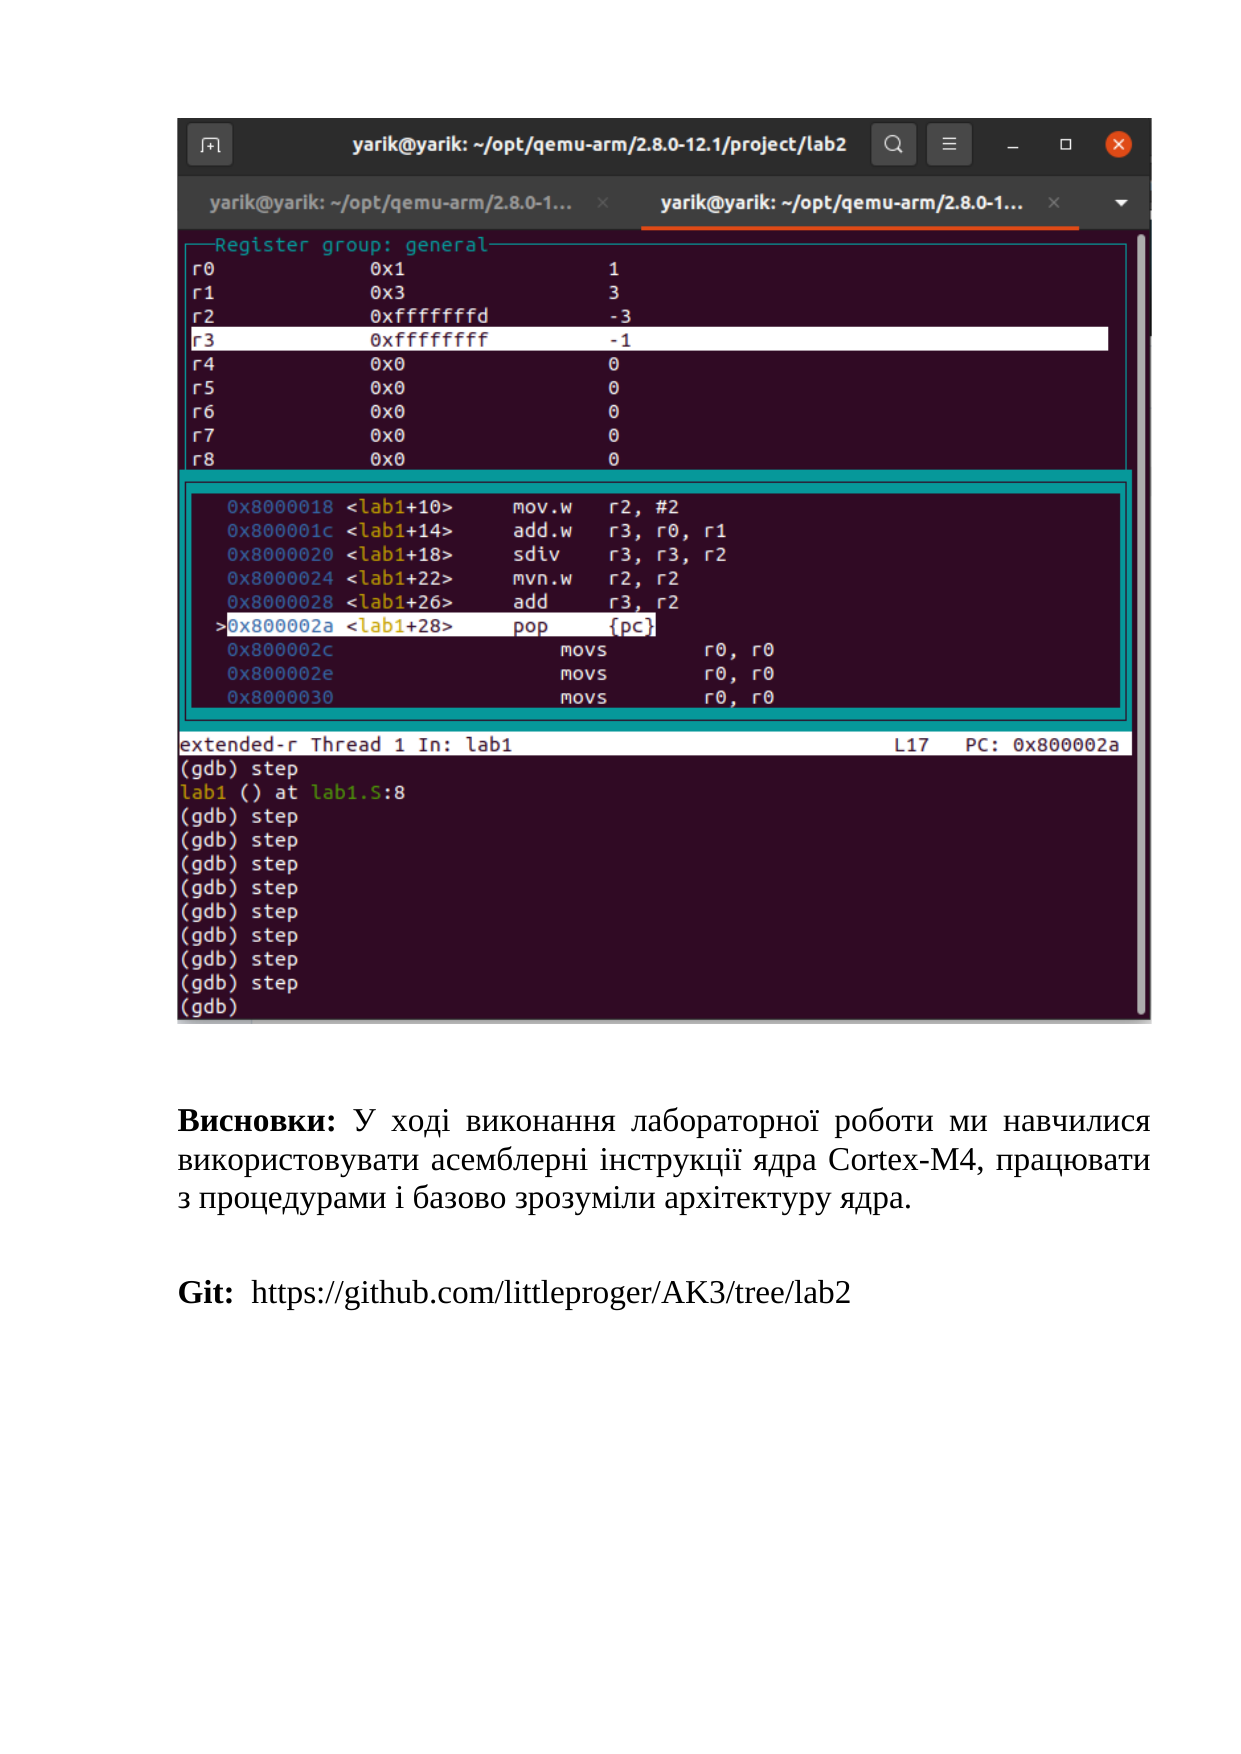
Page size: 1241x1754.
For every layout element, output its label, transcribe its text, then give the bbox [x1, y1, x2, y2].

text Висновки: У ході виконання лабораторної роботи ми навчилися використовувати асемблерні інструкції ядра Cortex-M4, працювати з процедурами і базово зрозуміли архітектуру ядра. [177, 1100, 1152, 1215]
text Git: https://github.com/littleproger/AK3/tree/lab2 [177, 1272, 1152, 1311]
picture [177, 118, 1152, 1024]
